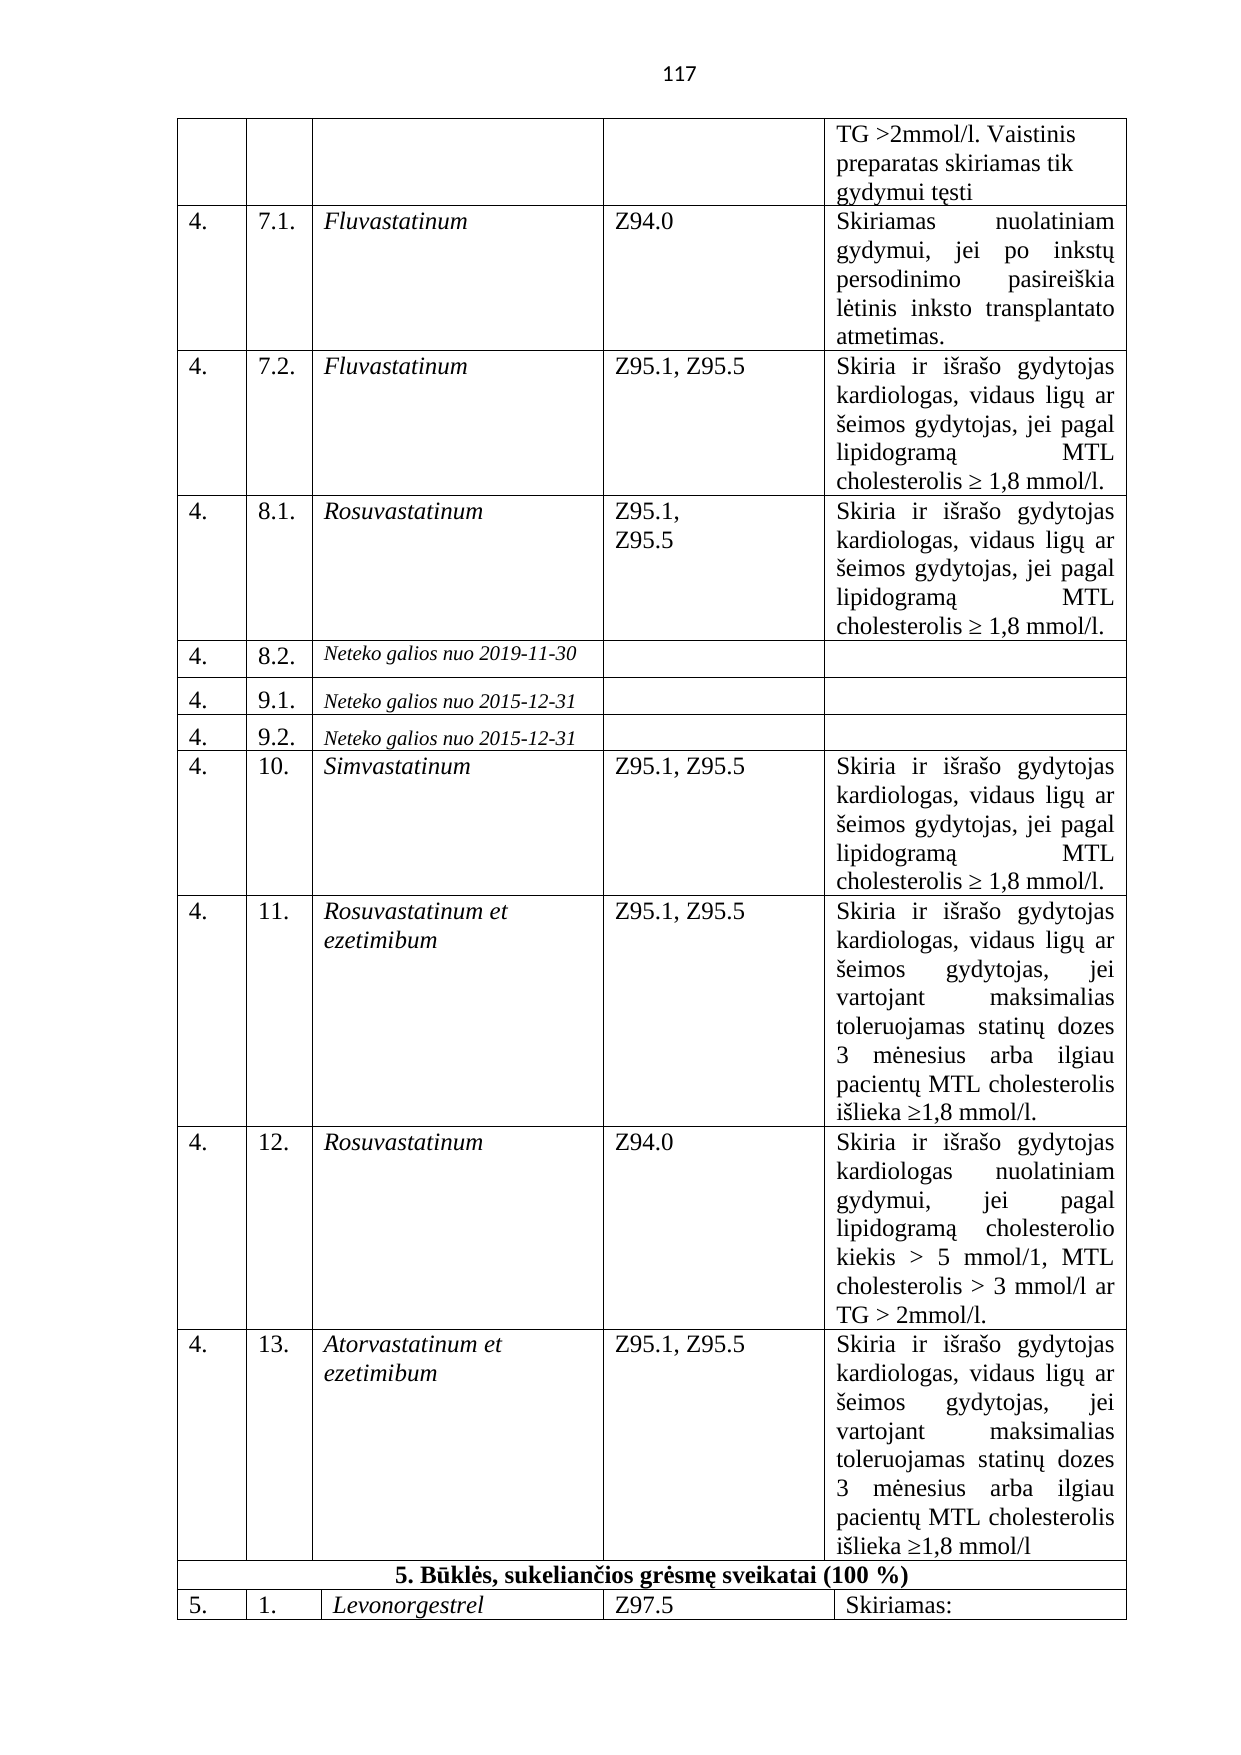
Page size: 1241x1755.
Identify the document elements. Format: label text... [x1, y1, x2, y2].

table_cell 4. [178, 715, 246, 750]
table_cell [1127, 350, 1133, 495]
table_cell Neteko galios nuo 2019-11-30 [313, 641, 603, 677]
table_cell 4. [178, 351, 246, 495]
table_cell 8.2. [247, 641, 312, 677]
table_cell [1127, 1560, 1133, 1589]
table_cell 11. [247, 896, 312, 1126]
table_cell [1127, 640, 1133, 677]
table_cell 4. [178, 1330, 246, 1559]
table_cell [1127, 1589, 1133, 1619]
table_cell Z94.0 [604, 1127, 824, 1328]
table_cell TG >2mmol/l. Vaistinis preparatas skiriamas tik gydymui tęsti [825, 119, 1126, 205]
table_cell 4. [178, 1127, 246, 1328]
table_cell [825, 641, 1126, 677]
table_cell Skiria ir išrašo gydytojas kardiologas, vidaus ligų ar šeimos gydytojas, jei vartojant maksimalias toleruojamas statinų dozes 3 mėnesius arba ilgiau pacientų MTL cholesterolis išlieka ≥1,8 mmol/l. [825, 896, 1126, 1126]
table_cell Skiriamas nuolatiniam gydymui, jei po inkstų persodinimo pasireiškia lėtinis inksto transplantato atmetimas. [825, 206, 1126, 350]
table_cell 9.1. [247, 678, 312, 713]
table_cell 4. [178, 206, 246, 350]
table_cell [1127, 895, 1133, 1126]
table_cell 4. [178, 751, 246, 895]
table_cell 7.1. [247, 206, 312, 350]
table_cell 9.2. [247, 715, 312, 750]
table_cell Z95.1, Z95.5 [604, 496, 824, 640]
table_cell [1127, 677, 1133, 713]
table_cell Atorvastatinum et ezetimibum [313, 1330, 603, 1559]
table_cell Fluvastatinum [313, 351, 603, 495]
table_cell [178, 119, 246, 205]
table_cell 4. [178, 496, 246, 640]
table_cell 8.1. [247, 496, 312, 640]
table_cell Z95.1, Z95.5 [604, 1330, 824, 1559]
table_cell Fluvastatinum [313, 206, 603, 350]
table_cell Z94.0 [604, 206, 824, 350]
table_cell [1127, 495, 1133, 640]
table_cell [604, 641, 824, 677]
table_cell 12. [247, 1127, 312, 1328]
table_cell Neteko galios nuo 2015-12-31 [313, 715, 603, 750]
table_cell Levonorgestrel [322, 1590, 603, 1619]
table_cell [604, 715, 824, 750]
table_cell Skiria ir išrašo gydytojas kardiologas, vidaus ligų ar šeimos gydytojas, jei pagal lipidogramą MTL cholesterolis ≥ 1,8 mmol/l. [825, 496, 1126, 640]
table_cell Skiria ir išrašo gydytojas kardiologas, vidaus ligų ar šeimos gydytojas, jei vartojant maksimalias toleruojamas statinų dozes 3 mėnesius arba ilgiau pacientų MTL cholesterolis išlieka ≥1,8 mmol/l [825, 1330, 1126, 1559]
table_cell Rosuvastatinum [313, 496, 603, 640]
table_cell Rosuvastatinum et ezetimibum [313, 896, 603, 1126]
table_cell [1127, 205, 1133, 350]
table_cell 4. [178, 641, 246, 677]
table_cell Skiriamas: [835, 1590, 1126, 1619]
table_cell [825, 715, 1126, 750]
table_cell Skiria ir išrašo gydytojas kardiologas, vidaus ligų ar šeimos gydytojas, jei pagal lipidogramą MTL cholesterolis ≥ 1,8 mmol/l. [825, 751, 1126, 895]
table_cell 1. [247, 1590, 321, 1619]
table_cell Z95.1, Z95.5 [604, 751, 824, 895]
table_cell Neteko galios nuo 2015-12-31 [313, 678, 603, 713]
table_cell Z97.5 [604, 1590, 834, 1619]
table_cell [1127, 714, 1133, 750]
table_cell [1127, 118, 1133, 205]
table_cell Z95.1, Z95.5 [604, 896, 824, 1126]
table_cell Rosuvastatinum [313, 1127, 603, 1328]
table_cell Simvastatinum [313, 751, 603, 895]
table_cell 4. [178, 896, 246, 1126]
table_cell [247, 119, 312, 205]
table_cell Skiria ir išrašo gydytojas kardiologas, vidaus ligų ar šeimos gydytojas, jei pagal lipidogramą MTL cholesterolis ≥ 1,8 mmol/l. [825, 351, 1126, 495]
table_cell [825, 678, 1126, 713]
table_cell 13. [247, 1330, 312, 1559]
table_cell [604, 678, 824, 713]
table_cell [1127, 1126, 1133, 1328]
table_cell [313, 119, 603, 205]
table_cell Z95.1, Z95.5 [604, 351, 824, 495]
table_cell [604, 119, 824, 205]
table_cell [1127, 750, 1133, 895]
table_cell [1127, 1329, 1133, 1559]
table_cell 7.2. [247, 351, 312, 495]
table_cell 4. [178, 678, 246, 713]
table_cell 5. Būklės, sukeliančios grėsmę sveikatai (100 %) [178, 1561, 1126, 1589]
table_cell 10. [247, 751, 312, 895]
table_cell Skiria ir išrašo gydytojas kardiologas nuolatiniam gydymui, jei pagal lipidogramą cholesterolio kiekis > 5 mmol/1, MTL cholesterolis > 3 mmol/l ar TG > 2mmol/l. [825, 1127, 1126, 1328]
table_cell 5. [178, 1590, 246, 1619]
